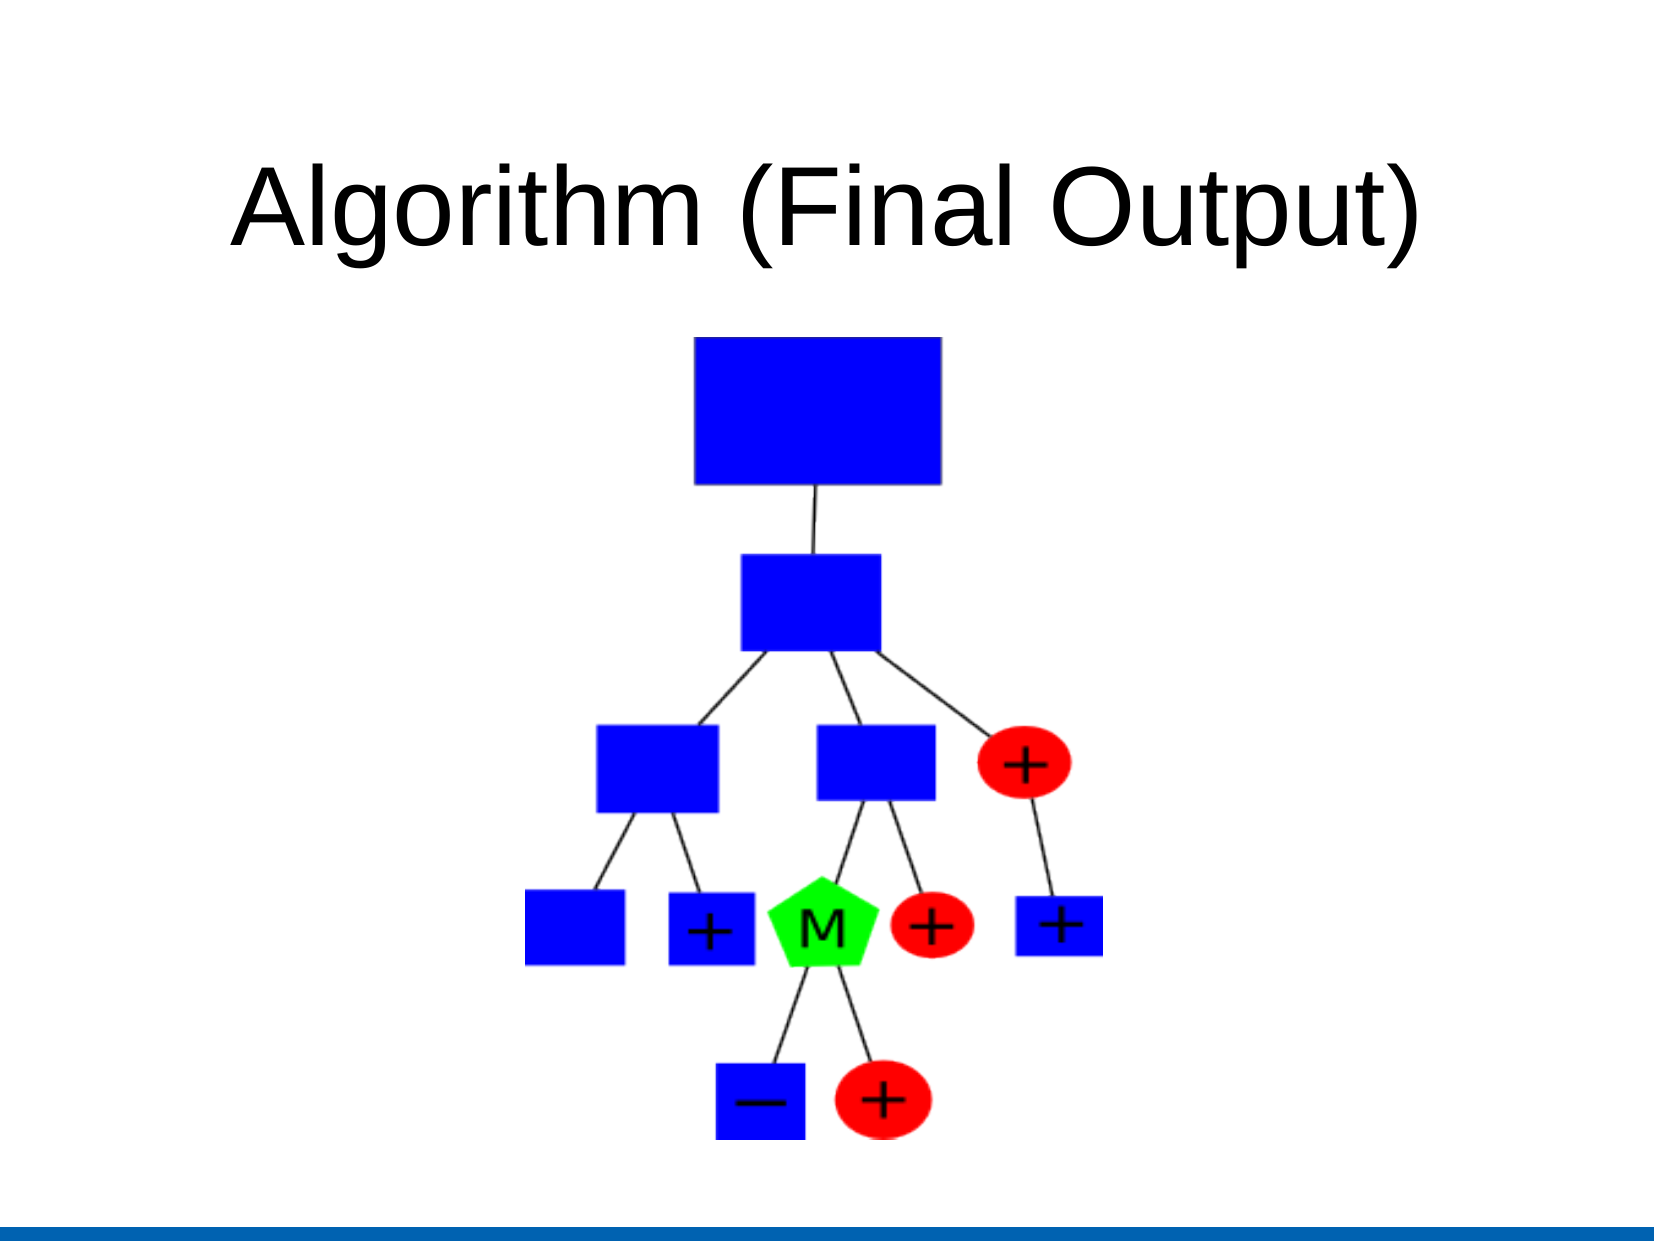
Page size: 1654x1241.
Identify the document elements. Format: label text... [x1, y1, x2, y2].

picture [525, 337, 1103, 1140]
title Algorithm (Final Output) [121, 110, 1533, 303]
